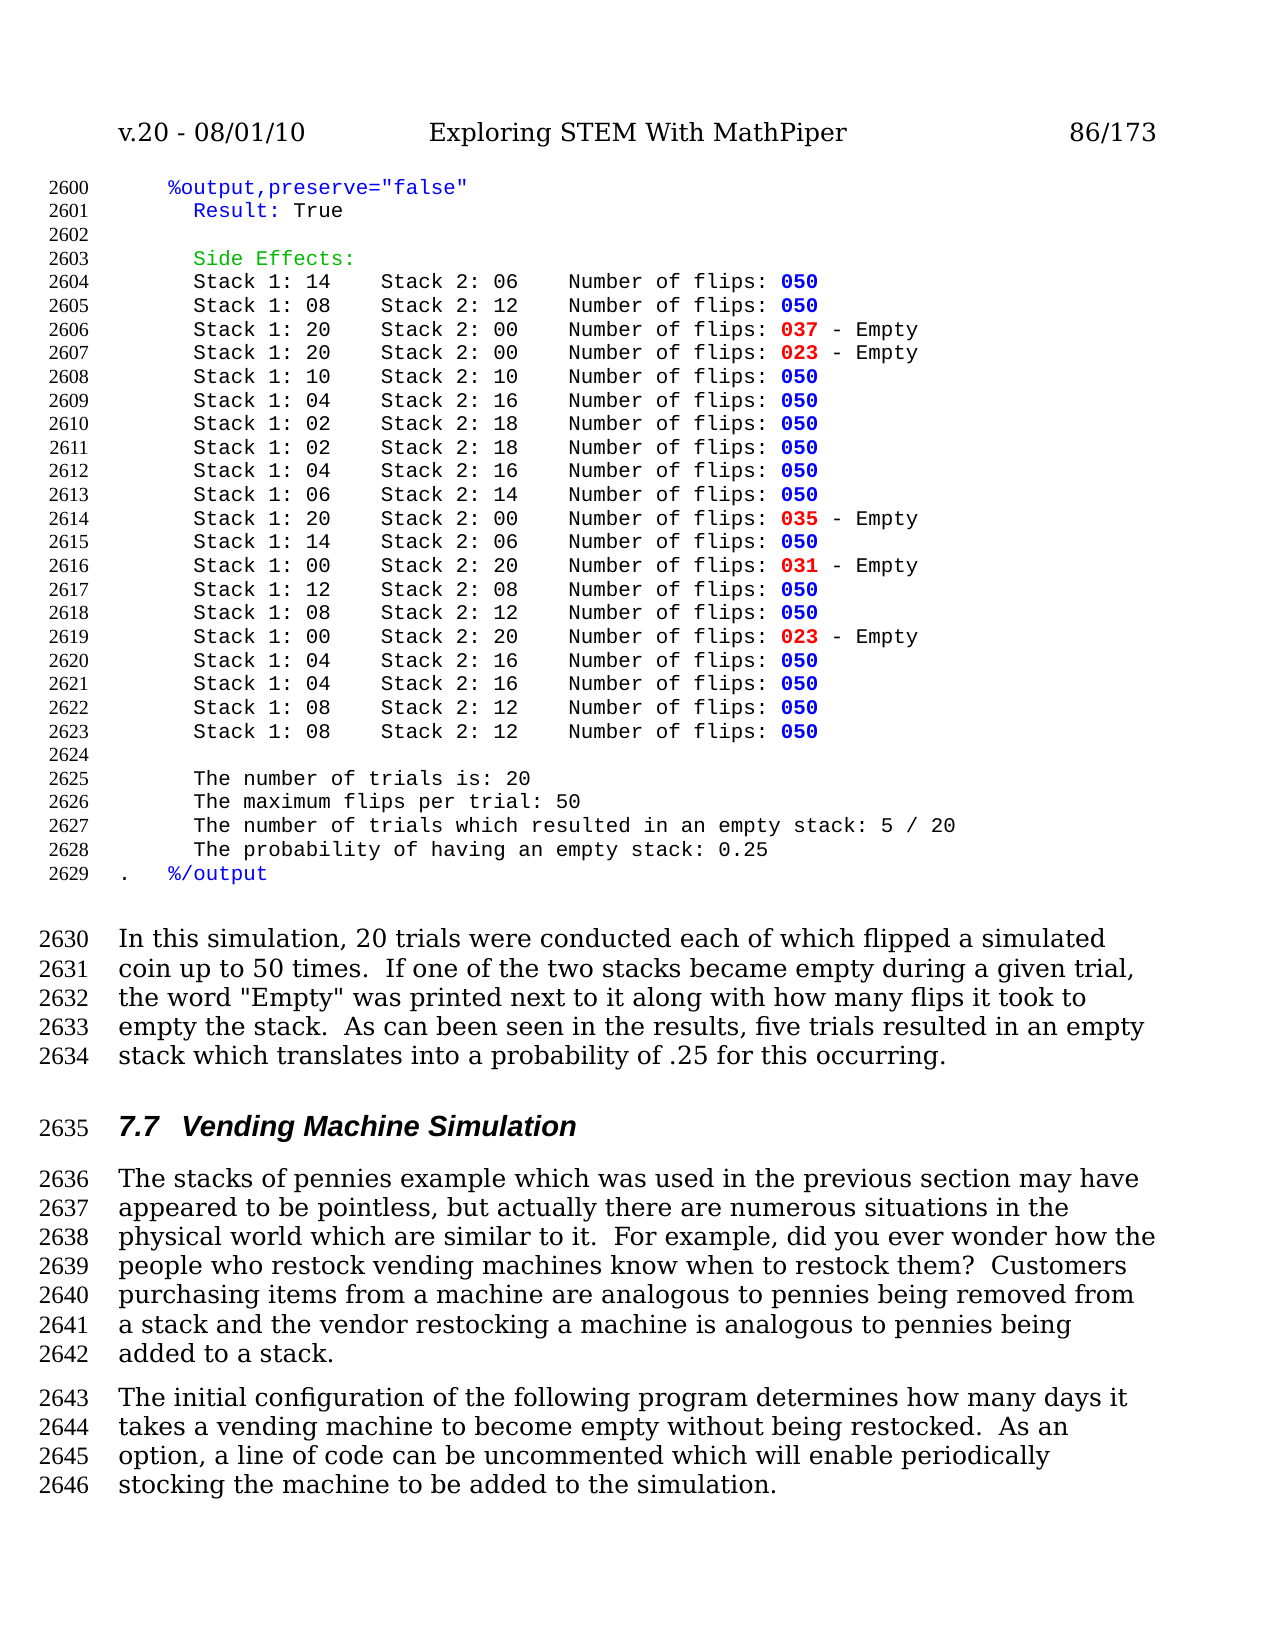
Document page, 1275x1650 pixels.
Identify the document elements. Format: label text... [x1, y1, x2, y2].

text Stack 1: 20 Stack 2: 00 Number of flips: 037 - Empty [118, 319, 1157, 342]
text Stack 1: 14 Stack 2: 06 Number of flips: 050 [118, 531, 1157, 555]
text Result: True [118, 200, 1157, 224]
text Stack 1: 08 Stack 2: 12 Number of flips: 050 [118, 721, 1157, 744]
text In this simulation, 20 trials were conducted each of which flipped a simulated coin up to 50 times. If one of the two stacks became empty during a given trial, the word "Empty" was printed next to it along with how many flips it took to empty the stack. As can been seen in the results, five trials resulted in an empty stack which translates into a probability of .25 for this occurring. [118, 924, 1157, 1070]
text Stack 1: 04 Stack 2: 16 Number of flips: 050 [118, 673, 1157, 697]
text %output,preserve="false" [118, 177, 1157, 200]
text Stack 1: 06 Stack 2: 14 Number of flips: 050 [118, 484, 1157, 508]
text Stack 1: 02 Stack 2: 18 Number of flips: 050 [118, 437, 1157, 461]
text Stack 1: 02 Stack 2: 18 Number of flips: 050 [118, 413, 1157, 437]
text The stacks of pennies example which was used in the previous section may have appeared to be pointless, but actually there are numerous situations in the physical world which are similar to it. For example, did you ever wonder how the people who restock vending machines know when to restock them? Customers purchasing items from a machine are analogous to pennies being removed from a stack and the vendor restocking a machine is analogous to pennies being added to a stack. [118, 1164, 1157, 1368]
text Side Effects: [118, 248, 1157, 271]
text Stack 1: 08 Stack 2: 12 Number of flips: 050 [118, 602, 1157, 626]
text Stack 1: 12 Stack 2: 08 Number of flips: 050 [118, 579, 1157, 602]
text Stack 1: 14 Stack 2: 06 Number of flips: 050 [118, 271, 1157, 295]
text Stack 1: 04 Stack 2: 16 Number of flips: 050 [118, 461, 1157, 484]
text Stack 1: 00 Stack 2: 20 Number of flips: 031 - Empty [118, 555, 1157, 579]
text Stack 1: 10 Stack 2: 10 Number of flips: 050 [118, 366, 1157, 389]
text The number of trials which resulted in an empty stack: 5 / 20 [118, 815, 1157, 839]
text The number of trials is: 20 [118, 768, 1157, 792]
text Stack 1: 08 Stack 2: 12 Number of flips: 050 [118, 295, 1157, 319]
text Stack 1: 00 Stack 2: 20 Number of flips: 023 - Empty [118, 626, 1157, 650]
subtitle Vending Machine Simulation [118, 1109, 1157, 1143]
text The initial configuration of the following program determines how many days it takes a vending machine to become empty without being restocked. As an option, a line of code can be uncommented which will enable periodically stocking the machine to be added to the simulation. [118, 1383, 1157, 1500]
text Stack 1: 04 Stack 2: 16 Number of flips: 050 [118, 389, 1157, 413]
text The probability of having an empty stack: 0.25 [118, 839, 1157, 862]
text The maximum flips per trial: 50 [118, 792, 1157, 815]
text Stack 1: 20 Stack 2: 00 Number of flips: 035 - Empty [118, 508, 1157, 531]
text Stack 1: 04 Stack 2: 16 Number of flips: 050 [118, 650, 1157, 673]
text Stack 1: 20 Stack 2: 00 Number of flips: 023 - Empty [118, 342, 1157, 366]
text Stack 1: 08 Stack 2: 12 Number of flips: 050 [118, 697, 1157, 721]
text . %/output [118, 862, 1157, 886]
